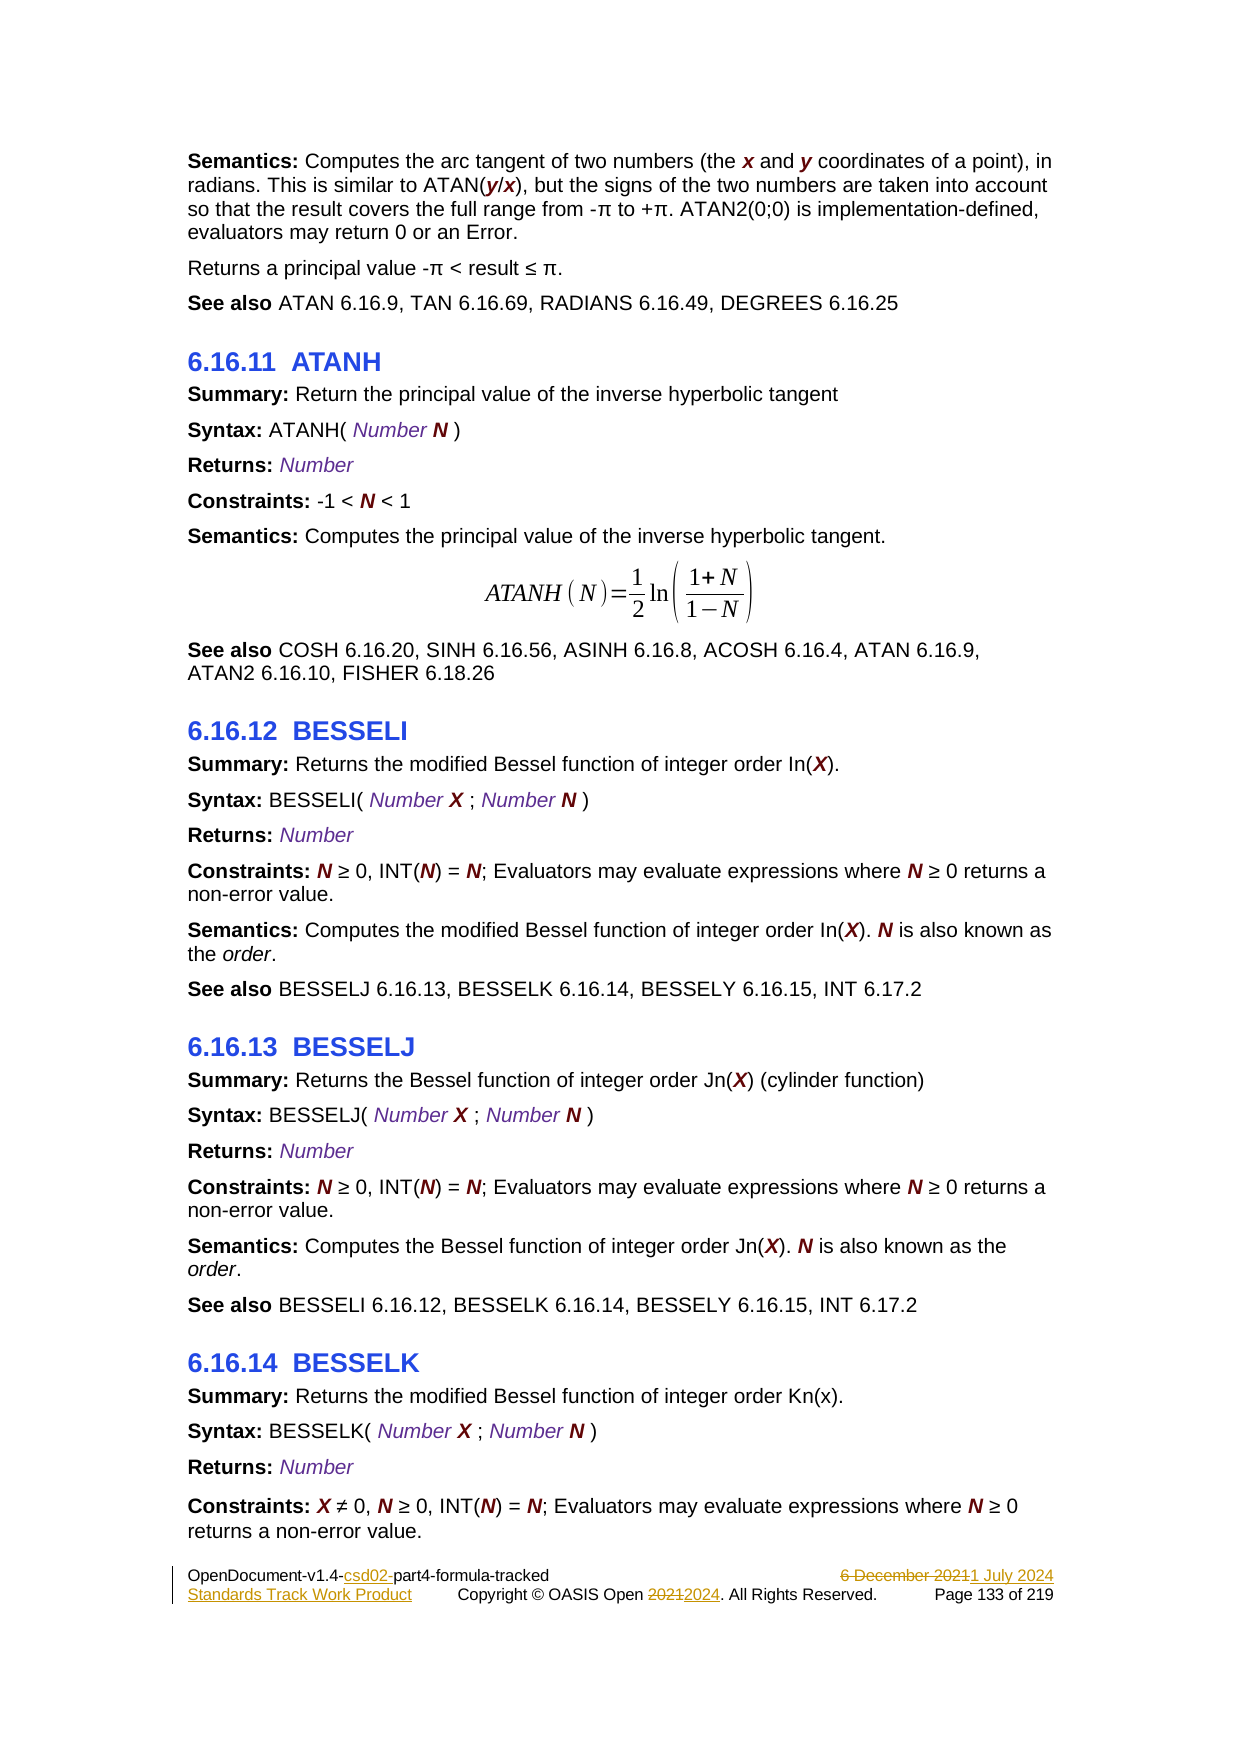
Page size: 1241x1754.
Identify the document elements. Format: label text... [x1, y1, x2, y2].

text Semantics: Computes the Bessel function of integer order Jn(X). N is also known as the order. [187, 1234, 1053, 1281]
text See also BESSELI 6.16.12, BESSELK 6.16.14, BESSELY 6.16.15, INT 6.17.2 [187, 1293, 1053, 1317]
text Semantics: Computes the principal value of the inverse hyperbolic tangent. [187, 525, 1053, 548]
text Semantics: Computes the modified Bessel function of integer order In(X). N is also known as the order. [187, 918, 1053, 966]
text Summary: Returns the modified Bessel function of integer order In(X). [187, 752, 1053, 776]
text Returns: Number [187, 454, 1053, 477]
text Constraints: -1 < N < 1 [187, 489, 1053, 513]
text Constraints: N ≥ 0, INT(N) = N; Evaluators may evaluate expressions where N ≥ 0 returns a non-error value. [187, 859, 1053, 906]
subtitle BESSELI [187, 716, 1053, 746]
subtitle BESSELJ [187, 1032, 1053, 1062]
text See also ATAN 6.16.9, TAN 6.16.69, RADIANS 6.16.49, DEGREES 6.16.25 [187, 292, 1053, 315]
text Semantics: Computes the arc tangent of two numbers (the x and y coordinates of a point), in radians. This is similar to ATAN(y/x), but the signs of the two numbers are taken into account so that the result covers the full range from -π to +π. ATAN2(0;0) is implementation-defined, evaluators may return 0 or an Error. [187, 150, 1053, 244]
text See also BESSELJ 6.16.13, BESSELK 6.16.14, BESSELY 6.16.15, INT 6.17.2 [187, 978, 1053, 1001]
text Constraints: N ≥ 0, INT(N) = N; Evaluators may evaluate expressions where N ≥ 0 returns a non-error value. [187, 1175, 1053, 1222]
text Summary: Returns the Bessel function of integer order Jn(X) (cylinder function) [187, 1068, 1053, 1092]
text Returns a principal value -π < result ≤ π. [187, 256, 1053, 280]
text Summary: Return the principal value of the inverse hyperbolic tangent [187, 382, 1053, 406]
text Returns: Number [187, 824, 1053, 847]
text Syntax: BESSELK( Number X ; Number N ) [187, 1420, 1053, 1443]
text Syntax: ATANH( Number N ) [187, 418, 1053, 442]
subtitle ATANH [187, 346, 1053, 376]
text Constraints: X ≠ 0, N ≥ 0, INT(N) = N; Evaluators may evaluate expressions where N ≥ 0 returns a non-error value. [187, 1491, 1053, 1543]
text Returns: Number [187, 1455, 1053, 1479]
text Summary: Returns the modified Bessel function of integer order Kn(x). [187, 1384, 1053, 1408]
text Returns: Number [187, 1139, 1053, 1163]
text Syntax: BESSELI( Number X ; Number N ) [187, 788, 1053, 812]
subtitle BESSELK [187, 1348, 1053, 1378]
text Syntax: BESSELJ( Number X ; Number N ) [187, 1104, 1053, 1127]
text See also COSH 6.16.20, SINH 6.16.56, ASINH 6.16.8, ACOSH 6.16.4, ATAN 6.16.9, ATAN2 6.16.10, FISHER 6.18.26 [187, 638, 1053, 685]
